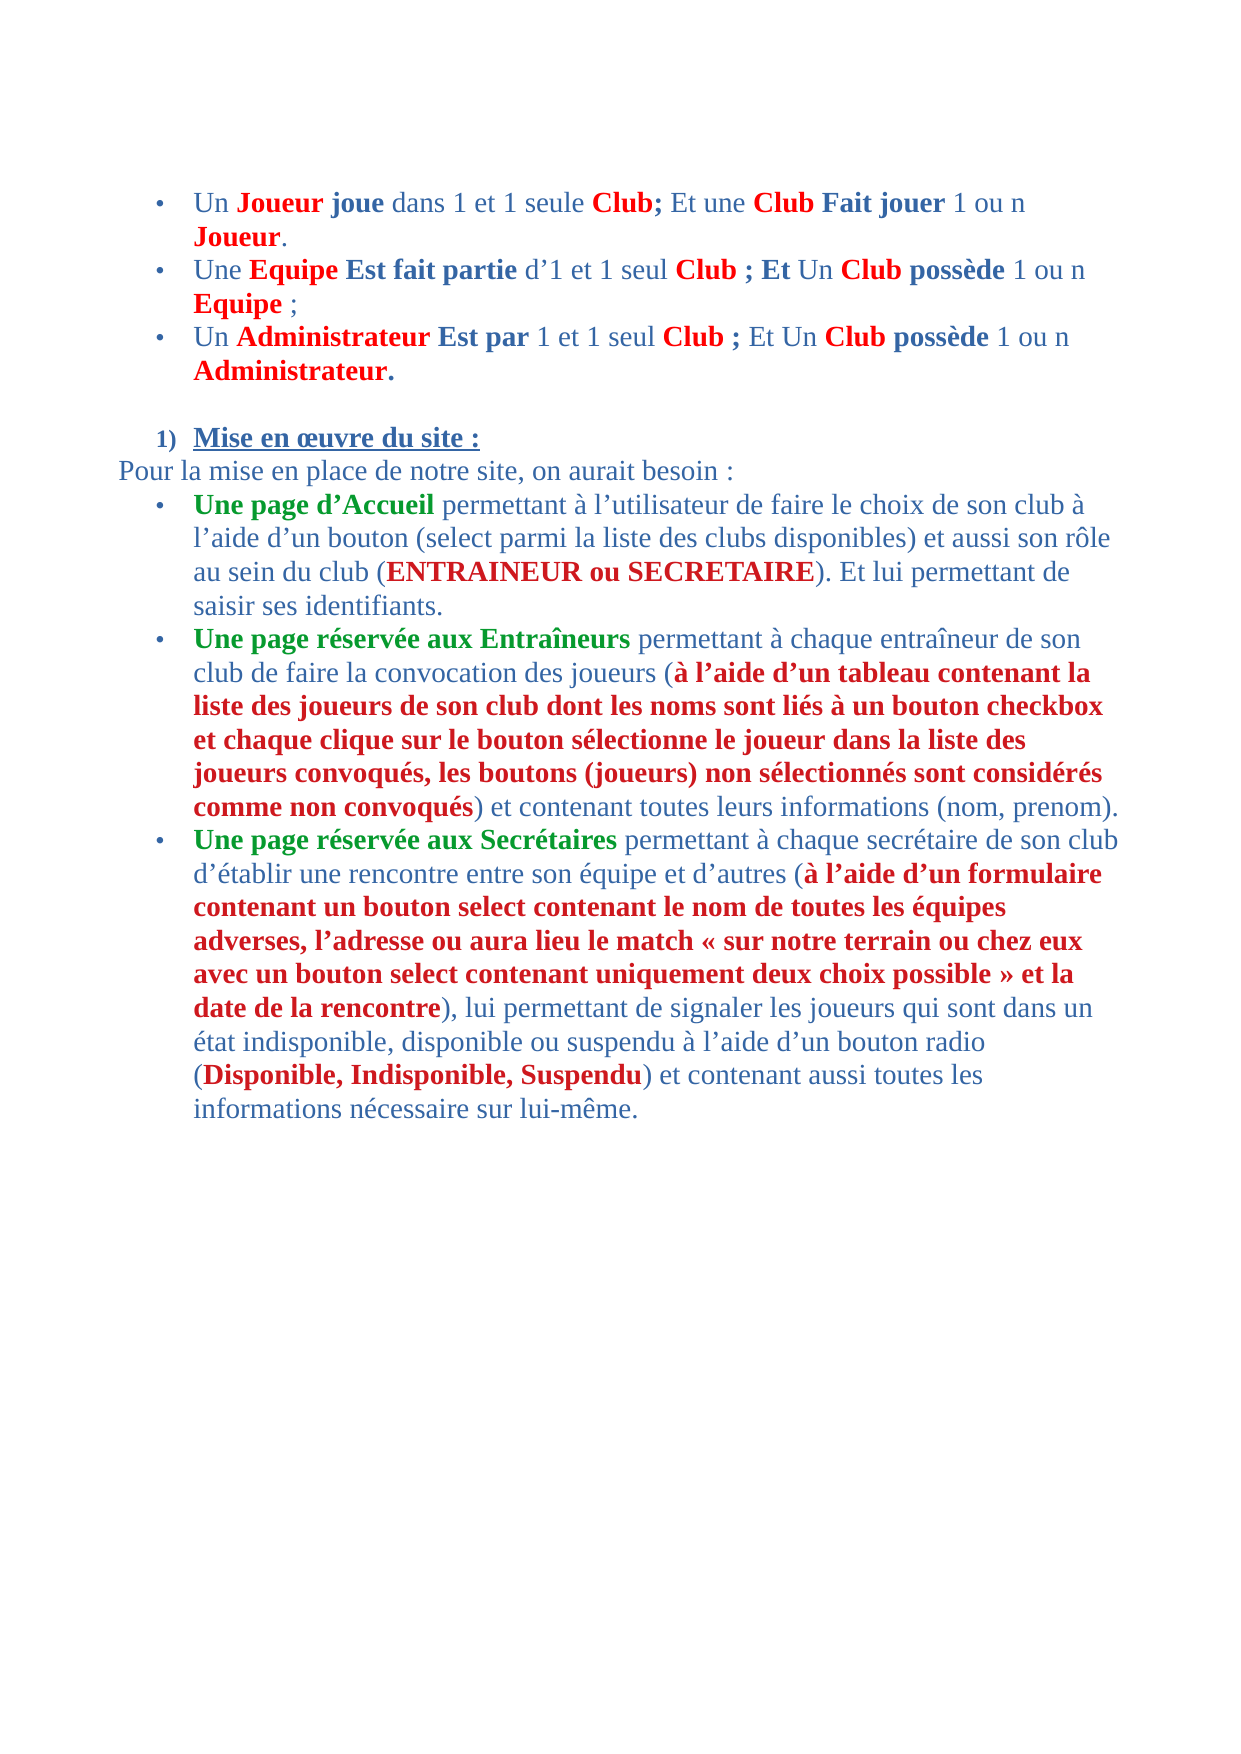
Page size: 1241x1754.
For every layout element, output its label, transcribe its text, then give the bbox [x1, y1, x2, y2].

list Une page réservée aux Secrétaires permettant à chaque secrétaire de son club d’établir une rencontre entre son équipe et d’autres (à l’aide d’un formulaire contenant un bouton select contenant le nom de toutes les équipes adverses, l’adresse ou aura lieu le match « sur notre terrain ou chez eux avec un bouton select contenant uniquement deux choix possible » et la date de la rencontre), lui permettant de signaler les joueurs qui sont dans un état indisponible, disponible ou suspendu à l’aide d’un bouton radio (Disponible, Indisponible, Suspendu) et contenant aussi toutes les informations nécessaire sur lui-même. [156, 822, 1122, 1124]
list Mise en œuvre du site : [156, 420, 1122, 453]
list Un Joueur joue dans 1 et 1 seule Club; Et une Club Fait jouer 1 ou n Joueur. [156, 185, 1122, 252]
list Une Equipe Est fait partie d’1 et 1 seul Club ; Et Un Club possède 1 ou n Equipe ; [156, 252, 1122, 319]
list Un Administrateur Est par 1 et 1 seul Club ; Et Un Club possède 1 ou n Administrateur. [156, 319, 1122, 386]
text Pour la mise en place de notre site, on aurait besoin : [118, 453, 1122, 487]
list Une page réservée aux Entraîneurs permettant à chaque entraîneur de son club de faire la convocation des joueurs (à l’aide d’un tableau contenant la liste des joueurs de son club dont les noms sont liés à un bouton checkbox et chaque clique sur le bouton sélectionne le joueur dans la liste des joueurs convoqués, les boutons (joueurs) non sélectionnés sont considérés comme non convoqués) et contenant toutes leurs informations (nom, prenom). [156, 621, 1122, 822]
list Une page d’Accueil permettant à l’utilisateur de faire le choix de son club à l’aide d’un bouton (select parmi la liste des clubs disponibles) et aussi son rôle au sein du club (ENTRAINEUR ou SECRETAIRE). Et lui permettant de saisir ses identifiants. [156, 487, 1122, 621]
